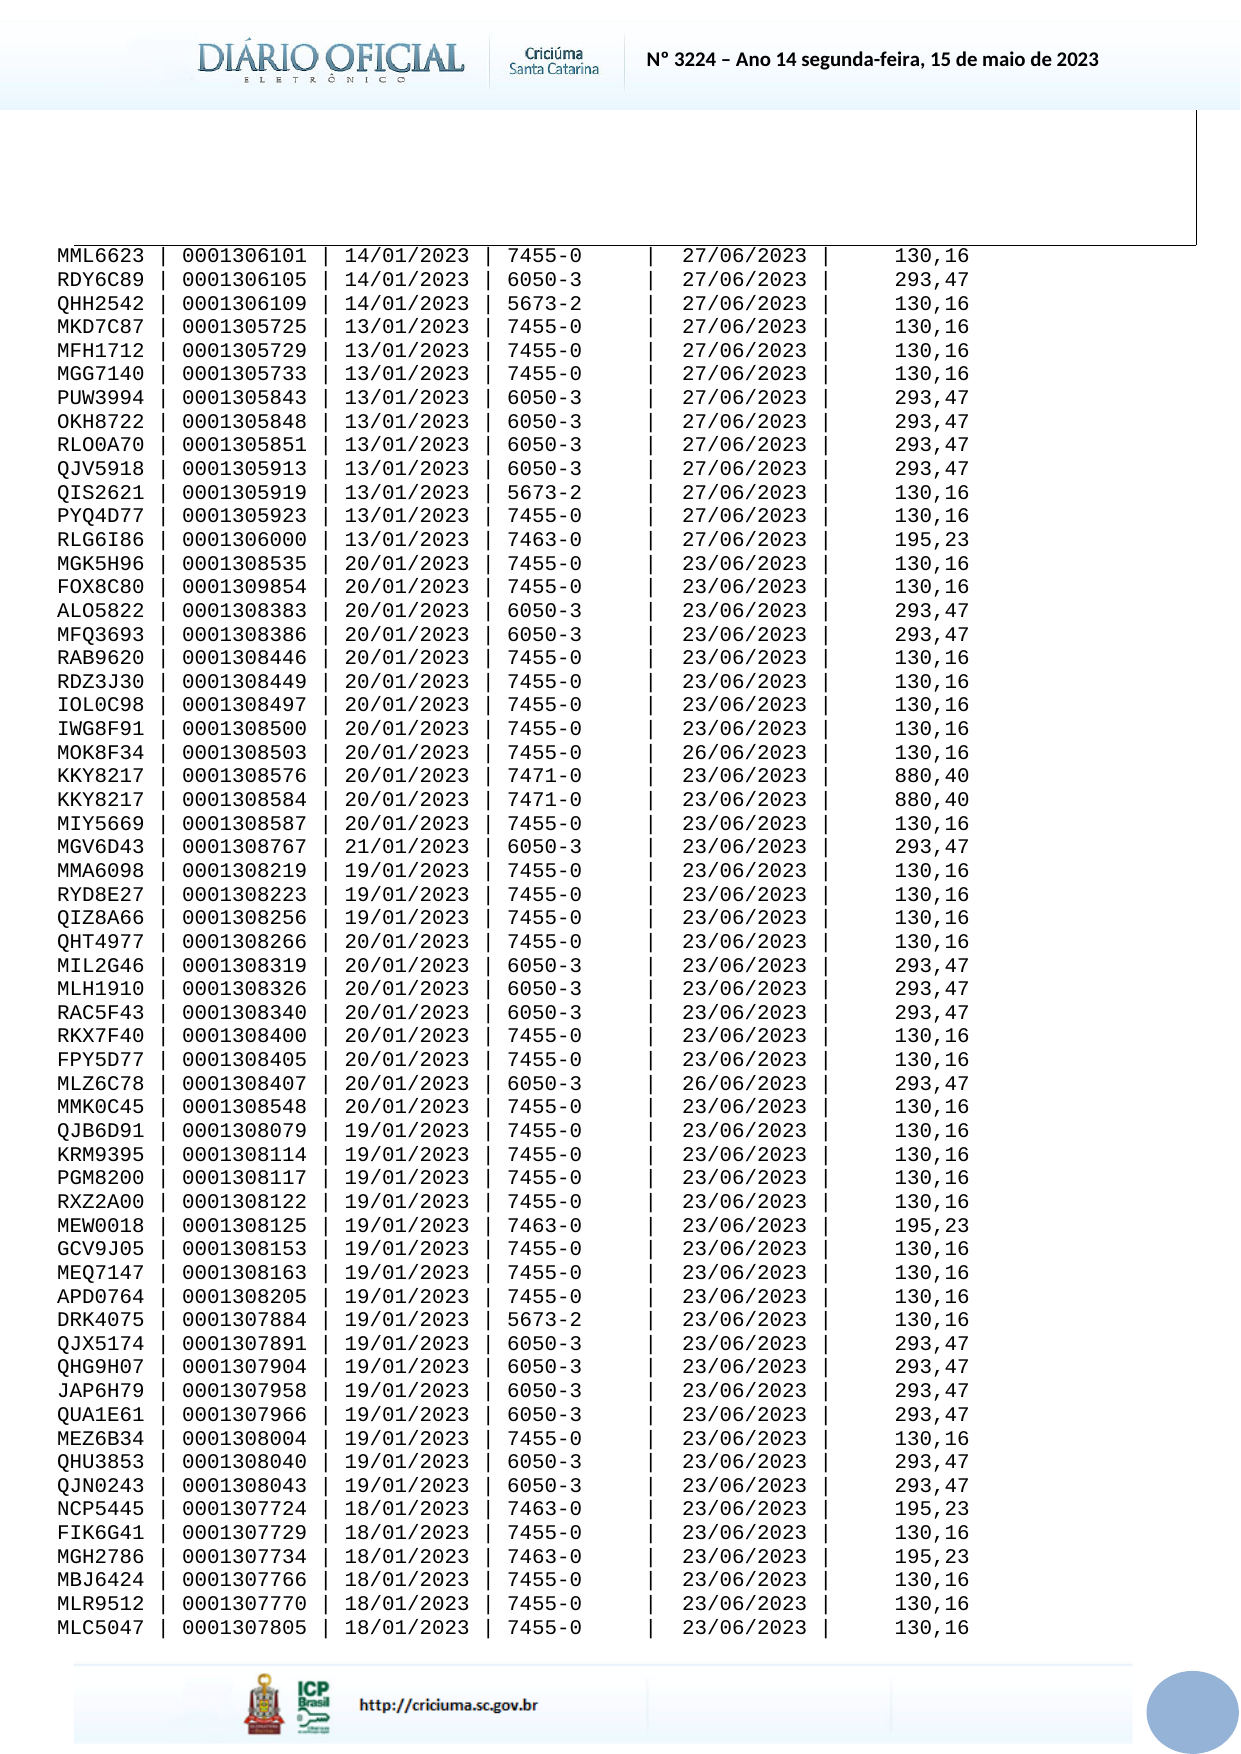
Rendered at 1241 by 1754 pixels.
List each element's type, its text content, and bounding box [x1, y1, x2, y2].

text KRM9395 | 0001308114 | 19/01/2023 | 7455-0 | 23/06/2023 | 130,16 [44, 1144, 1196, 1167]
text MEQ7147 | 0001308163 | 19/01/2023 | 7455-0 | 23/06/2023 | 130,16 [44, 1262, 1196, 1286]
text QJV5918 | 0001305913 | 13/01/2023 | 6050-3 | 27/06/2023 | 293,47 [44, 458, 1196, 482]
text FIK6G41 | 0001307729 | 18/01/2023 | 7455-0 | 23/06/2023 | 130,16 [44, 1522, 1196, 1546]
text RXZ2A00 | 0001308122 | 19/01/2023 | 7455-0 | 23/06/2023 | 130,16 [44, 1191, 1196, 1215]
text IWG8F91 | 0001308500 | 20/01/2023 | 7455-0 | 23/06/2023 | 130,16 [44, 718, 1196, 742]
text FPY5D77 | 0001308405 | 20/01/2023 | 7455-0 | 23/06/2023 | 130,16 [44, 1049, 1196, 1073]
text PGM8200 | 0001308117 | 19/01/2023 | 7455-0 | 23/06/2023 | 130,16 [44, 1167, 1196, 1191]
text MGH2786 | 0001307734 | 18/01/2023 | 7463-0 | 23/06/2023 | 195,23 [44, 1546, 1196, 1569]
text MLH1910 | 0001308326 | 20/01/2023 | 6050-3 | 23/06/2023 | 293,47 [44, 978, 1196, 1002]
text PYQ4D77 | 0001305923 | 13/01/2023 | 7455-0 | 27/06/2023 | 130,16 [44, 505, 1196, 529]
text QJB6D91 | 0001308079 | 19/01/2023 | 7455-0 | 23/06/2023 | 130,16 [44, 1120, 1196, 1144]
text OKH8722 | 0001305848 | 13/01/2023 | 6050-3 | 27/06/2023 | 293,47 [44, 411, 1196, 434]
text MKD7C87 | 0001305725 | 13/01/2023 | 7455-0 | 27/06/2023 | 130,16 [44, 316, 1196, 340]
text DRK4075 | 0001307884 | 19/01/2023 | 5673-2 | 23/06/2023 | 130,16 [44, 1309, 1196, 1333]
text QHU3853 | 0001308040 | 19/01/2023 | 6050-3 | 23/06/2023 | 293,47 [44, 1451, 1196, 1475]
text MBJ6424 | 0001307766 | 18/01/2023 | 7455-0 | 23/06/2023 | 130,16 [44, 1569, 1196, 1593]
text RDY6C89 | 0001306105 | 14/01/2023 | 6050-3 | 27/06/2023 | 293,47 [44, 269, 1196, 292]
text QHG9H07 | 0001307904 | 19/01/2023 | 6050-3 | 23/06/2023 | 293,47 [44, 1357, 1196, 1380]
text RKX7F40 | 0001308400 | 20/01/2023 | 7455-0 | 23/06/2023 | 130,16 [44, 1026, 1196, 1049]
text QHH2542 | 0001306109 | 14/01/2023 | 5673-2 | 27/06/2023 | 130,16 [44, 292, 1196, 316]
text JAP6H79 | 0001307958 | 19/01/2023 | 6050-3 | 23/06/2023 | 293,47 [44, 1380, 1196, 1404]
text PUW3994 | 0001305843 | 13/01/2023 | 6050-3 | 27/06/2023 | 293,47 [44, 387, 1196, 411]
text MLZ6C78 | 0001308407 | 20/01/2023 | 6050-3 | 26/06/2023 | 293,47 [44, 1073, 1196, 1096]
text MLR9512 | 0001307770 | 18/01/2023 | 7455-0 | 23/06/2023 | 130,16 [44, 1593, 1196, 1617]
text QIZ8A66 | 0001308256 | 19/01/2023 | 7455-0 | 23/06/2023 | 130,16 [44, 907, 1196, 931]
text MGV6D43 | 0001308767 | 21/01/2023 | 6050-3 | 23/06/2023 | 293,47 [44, 836, 1196, 860]
text MEW0018 | 0001308125 | 19/01/2023 | 7463-0 | 23/06/2023 | 195,23 [44, 1215, 1196, 1238]
text QJX5174 | 0001307891 | 19/01/2023 | 6050-3 | 23/06/2023 | 293,47 [44, 1333, 1196, 1357]
text QUA1E61 | 0001307966 | 19/01/2023 | 6050-3 | 23/06/2023 | 293,47 [44, 1404, 1196, 1427]
text QIS2621 | 0001305919 | 13/01/2023 | 5673-2 | 27/06/2023 | 130,16 [44, 482, 1196, 505]
text IOL0C98 | 0001308497 | 20/01/2023 | 7455-0 | 23/06/2023 | 130,16 [44, 694, 1196, 718]
text QHT4977 | 0001308266 | 20/01/2023 | 7455-0 | 23/06/2023 | 130,16 [44, 931, 1196, 954]
text MMK0C45 | 0001308548 | 20/01/2023 | 7455-0 | 23/06/2023 | 130,16 [44, 1096, 1196, 1120]
text RYD8E27 | 0001308223 | 19/01/2023 | 7455-0 | 23/06/2023 | 130,16 [44, 884, 1196, 907]
text RAB9620 | 0001308446 | 20/01/2023 | 7455-0 | 23/06/2023 | 130,16 [44, 647, 1196, 671]
text NCP5445 | 0001307724 | 18/01/2023 | 7463-0 | 23/06/2023 | 195,23 [44, 1498, 1196, 1522]
text GCV9J05 | 0001308153 | 19/01/2023 | 7455-0 | 23/06/2023 | 130,16 [44, 1238, 1196, 1262]
text MGG7140 | 0001305733 | 13/01/2023 | 7455-0 | 27/06/2023 | 130,16 [44, 363, 1196, 387]
text MIY5669 | 0001308587 | 20/01/2023 | 7455-0 | 23/06/2023 | 130,16 [44, 813, 1196, 836]
text KKY8217 | 0001308576 | 20/01/2023 | 7471-0 | 23/06/2023 | 880,40 [44, 765, 1196, 789]
text MOK8F34 | 0001308503 | 20/01/2023 | 7455-0 | 26/06/2023 | 130,16 [44, 742, 1196, 765]
text MEZ6B34 | 0001308004 | 19/01/2023 | 7455-0 | 23/06/2023 | 130,16 [44, 1427, 1196, 1451]
text FOX8C80 | 0001309854 | 20/01/2023 | 7455-0 | 23/06/2023 | 130,16 [44, 576, 1196, 600]
text KKY8217 | 0001308584 | 20/01/2023 | 7471-0 | 23/06/2023 | 880,40 [44, 789, 1196, 813]
text RDZ3J30 | 0001308449 | 20/01/2023 | 7455-0 | 23/06/2023 | 130,16 [44, 671, 1196, 694]
text ALO5822 | 0001308383 | 20/01/2023 | 6050-3 | 23/06/2023 | 293,47 [44, 600, 1196, 623]
text MIL2G46 | 0001308319 | 20/01/2023 | 6050-3 | 23/06/2023 | 293,47 [44, 954, 1196, 978]
text RLG6I86 | 0001306000 | 13/01/2023 | 7463-0 | 27/06/2023 | 195,23 [44, 529, 1196, 553]
text MLC5047 | 0001307805 | 18/01/2023 | 7455-0 | 23/06/2023 | 130,16 [44, 1617, 1196, 1640]
text MML6623 | 0001306101 | 14/01/2023 | 7455-0 | 27/06/2023 | 130,16 [44, 245, 1196, 269]
text APD0764 | 0001308205 | 19/01/2023 | 7455-0 | 23/06/2023 | 130,16 [44, 1286, 1196, 1309]
text RAC5F43 | 0001308340 | 20/01/2023 | 6050-3 | 23/06/2023 | 293,47 [44, 1002, 1196, 1026]
text MFQ3693 | 0001308386 | 20/01/2023 | 6050-3 | 23/06/2023 | 293,47 [44, 623, 1196, 647]
text RLO0A70 | 0001305851 | 13/01/2023 | 6050-3 | 27/06/2023 | 293,47 [44, 434, 1196, 458]
text MGK5H96 | 0001308535 | 20/01/2023 | 7455-0 | 23/06/2023 | 130,16 [44, 553, 1196, 576]
text MMA6098 | 0001308219 | 19/01/2023 | 7455-0 | 23/06/2023 | 130,16 [44, 860, 1196, 884]
text MFH1712 | 0001305729 | 13/01/2023 | 7455-0 | 27/06/2023 | 130,16 [44, 340, 1196, 363]
text QJN0243 | 0001308043 | 19/01/2023 | 6050-3 | 23/06/2023 | 293,47 [44, 1475, 1196, 1498]
